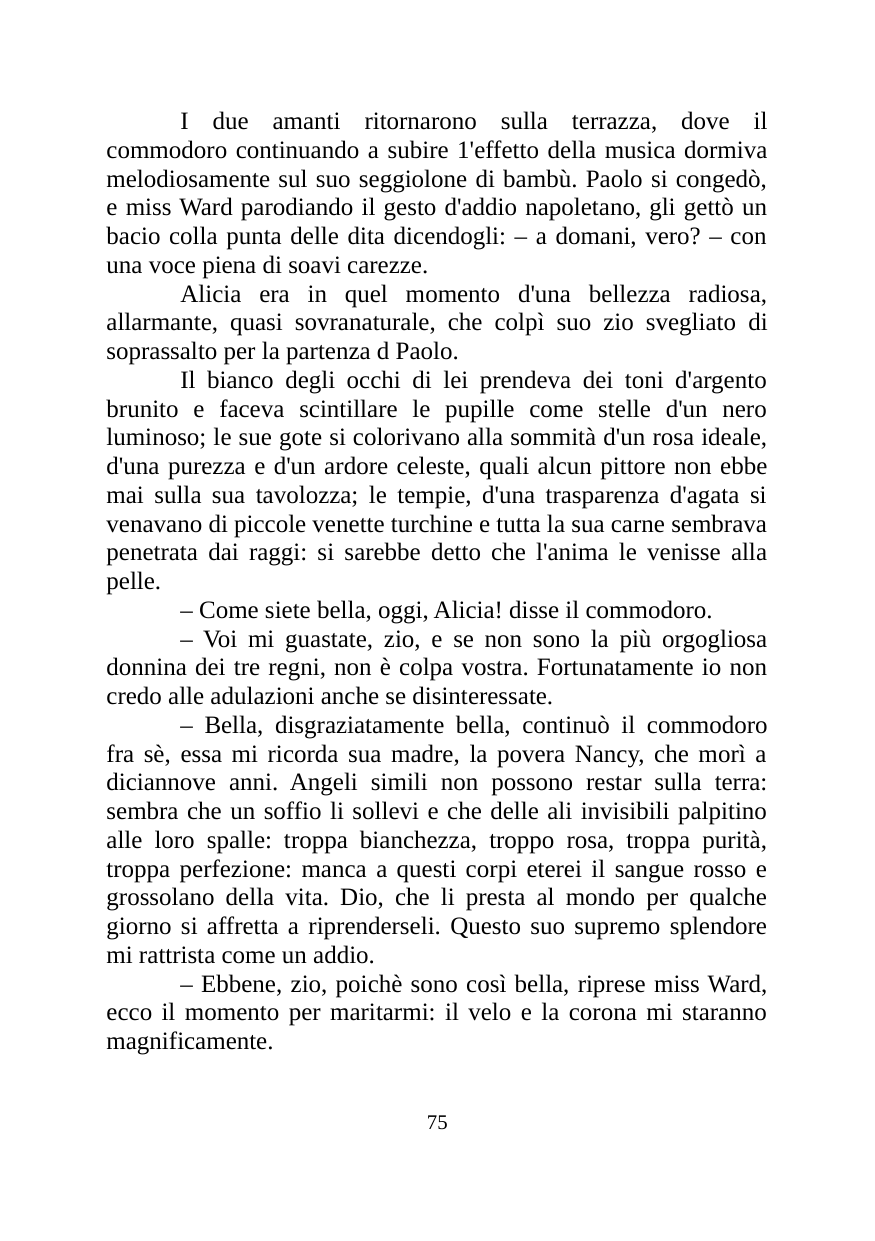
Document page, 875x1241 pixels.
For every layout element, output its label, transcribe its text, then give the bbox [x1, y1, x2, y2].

text – Bella, disgraziatamente bella, continuò il commodoro fra sè, essa mi ricorda sua madre, la povera Nancy, che morì a diciannove anni. Angeli simili non possono restar sulla terra: sembra che un soffio li sollevi e che delle ali invisibili palpitino alle loro spalle: troppa bianchezza, troppo rosa, troppa purità, troppa perfezione: manca a questi corpi eterei il sangue rosso e grossolano della vita. Dio, che li presta al mondo per qualche giorno si affretta a riprenderseli. Questo suo supremo splendore mi rattrista come un addio. [106, 710, 768, 969]
text Alicia era in quel momento d'una bellezza radiosa, allarmante, quasi sovranaturale, che colpì suo zio svegliato di soprassalto per la partenza d Paolo. [106, 279, 768, 365]
text I due amanti ritornarono sulla terrazza, dove il commodoro continuando a subire 1'effetto della musica dormiva melodiosamente sul suo seggiolone di bambù. Paolo si congedò, e miss Ward parodiando il gesto d'addio napoletano, gli gettò un bacio colla punta delle dita dicendogli: – a domani, vero? – con una voce piena di soavi carezze. [106, 106, 768, 279]
text – Come siete bella, oggi, Alicia! disse il commodoro. [106, 595, 768, 624]
text – Voi mi guastate, zio, e se non sono la più orgogliosa donnina dei tre regni, non è colpa vostra. Fortunatamente io non credo alle adulazioni anche se disinteressate. [106, 624, 768, 710]
text Il bianco degli occhi di lei prendeva dei toni d'argento brunito e faceva scintillare le pupille come stelle d'un nero luminoso; le sue gote si colorivano alla sommità d'un rosa ideale, d'una purezza e d'un ardore celeste, quali alcun pittore non ebbe mai sulla sua tavolozza; le tempie, d'una trasparenza d'agata si venavano di piccole venette turchine e tutta la sua carne sembrava penetrata dai raggi: si sarebbe detto che l'anima le venisse alla pelle. [106, 365, 768, 595]
text – Ebbene, zio, poichè sono così bella, riprese miss Ward, ecco il momento per maritarmi: il velo e la corona mi staranno magnificamente. [106, 969, 768, 1055]
